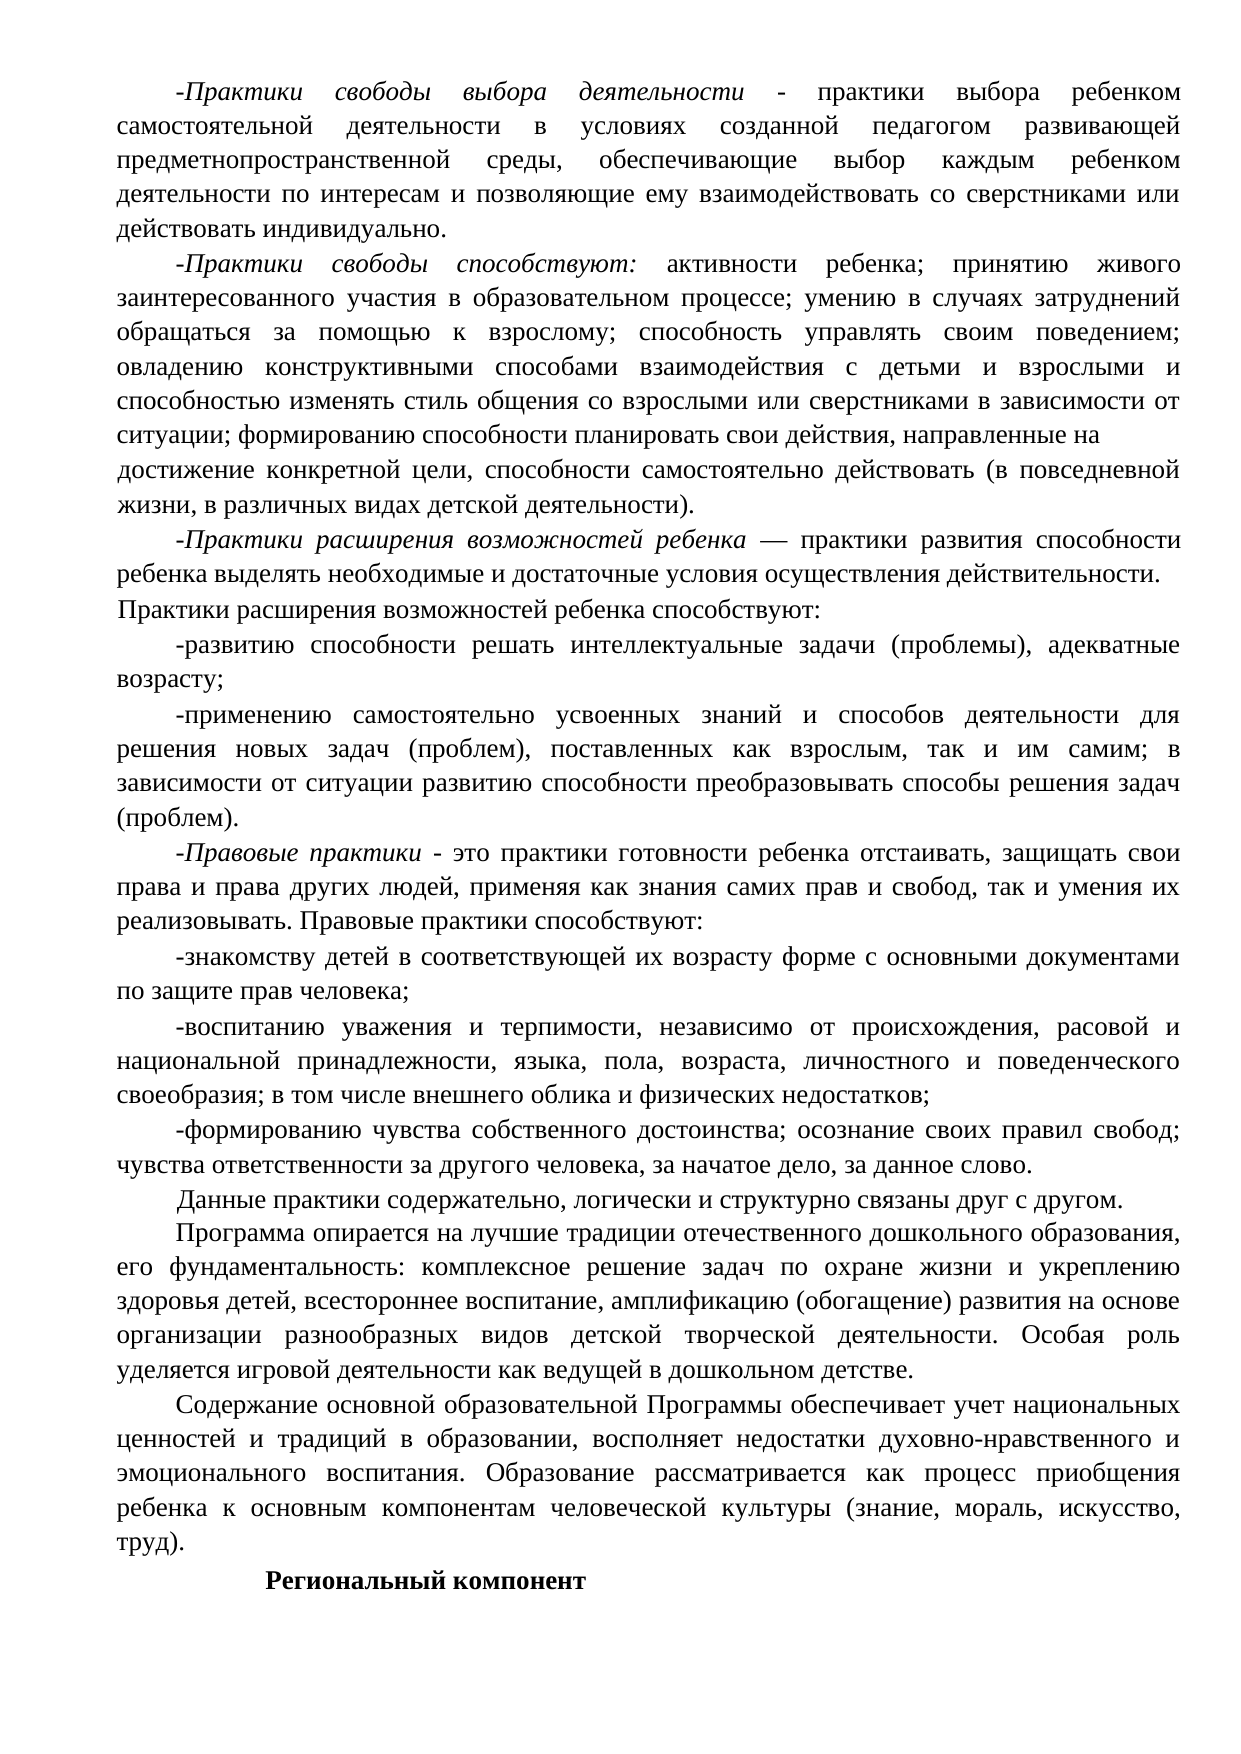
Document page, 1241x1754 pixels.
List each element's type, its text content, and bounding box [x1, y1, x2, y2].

text Практики расширения возможностей ребенка способствуют: [117, 593, 1182, 624]
text -Практики свободы выбора деятельности - практики выбора ребенком самостоятельной деятельности в условиях созданной педагогом развивающей предметнопространственной среды, обеспечивающие выбор каждым ребенком деятельности по интересам и позволяющие ему взаимодействовать со сверстниками или действовать индивидуально. [116, 75, 1182, 243]
text -Правовые практики - это практики готовности ребенка отстаивать, защищать свои права и права других людей, применяя как знания самих прав и свобод, так и умения их реализовывать. Правовые практики способствуют: [116, 836, 1182, 936]
text Содержание основной образовательной Программы обеспечивает учет национальных ценностей и традиций в образовании, восполняет недостатки духовно-нравственного и эмоционального воспитания. Образование рассматривается как процесс приобщения ребенка к основным компонентам человеческой культуры (знание, мораль, искусство, труд). [116, 1388, 1182, 1556]
text -воспитанию уважения и терпимости, независимо от происхождения, расовой и национальной принадлежности, языка, пола, возраста, личностного и поведенческого своеобразия; в том числе внешнего облика и физических недостатков; [116, 1010, 1182, 1109]
text достижение конкретной цели, способности самостоятельно действовать (в повседневной жизни, в различных видах детской деятельности). [117, 453, 1182, 519]
text Данные практики содержательно, логически и структурно связаны друг с другом. [141, 1183, 1160, 1214]
text -Практики расширения возможностей ребенка — практики развития способности ребенка выделять необходимые и достаточные условия осуществления действительности. [116, 523, 1182, 588]
text -применению самостоятельно усвоенных знаний и способов деятельности для решения новых задач (проблем), поставленных как взрослым, так и им самим; в зависимости от ситуации развитию способности преобразовывать способы решения задач (проблем). [116, 698, 1182, 832]
text Программа опирается на лучшие традиции отечественного дошкольного образования, его фундаментальность: комплексное решение задач по охране жизни и укреплению здоровья детей, всестороннее воспитание, амплификацию (обогащение) развития на основе организации разнообразных видов детской творческой деятельности. Особая роль уделяется игровой деятельности как ведущей в дошкольном детстве. [116, 1216, 1182, 1384]
text -Практики свободы способствуют: активности ребенка; принятию живого заинтересованного участия в образовательном процессе; умению в случаях затруднений обращаться за помощью к взрослому; способность управлять своим поведением; овладению конструктивными способами взаимодействия с детьми и взрослыми и способностью изменять стиль общения со взрослыми или сверстниками в зависимости от ситуации; формированию способности планировать свои действия, направленные на [116, 247, 1182, 449]
text -формированию чувства собственного достоинства; осознание своих правил свобод; чувства ответственности за другого человека, за начатое дело, за данное слово. [116, 1113, 1182, 1179]
text -развитию способности решать интеллектуальные задачи (проблемы), адекватные возрасту; [116, 628, 1182, 694]
text -знакомству детей в соответствующей их возрасту форме с основными документами по защите прав человека; [116, 940, 1182, 1005]
text Региональный компонент [118, 1564, 1204, 1595]
